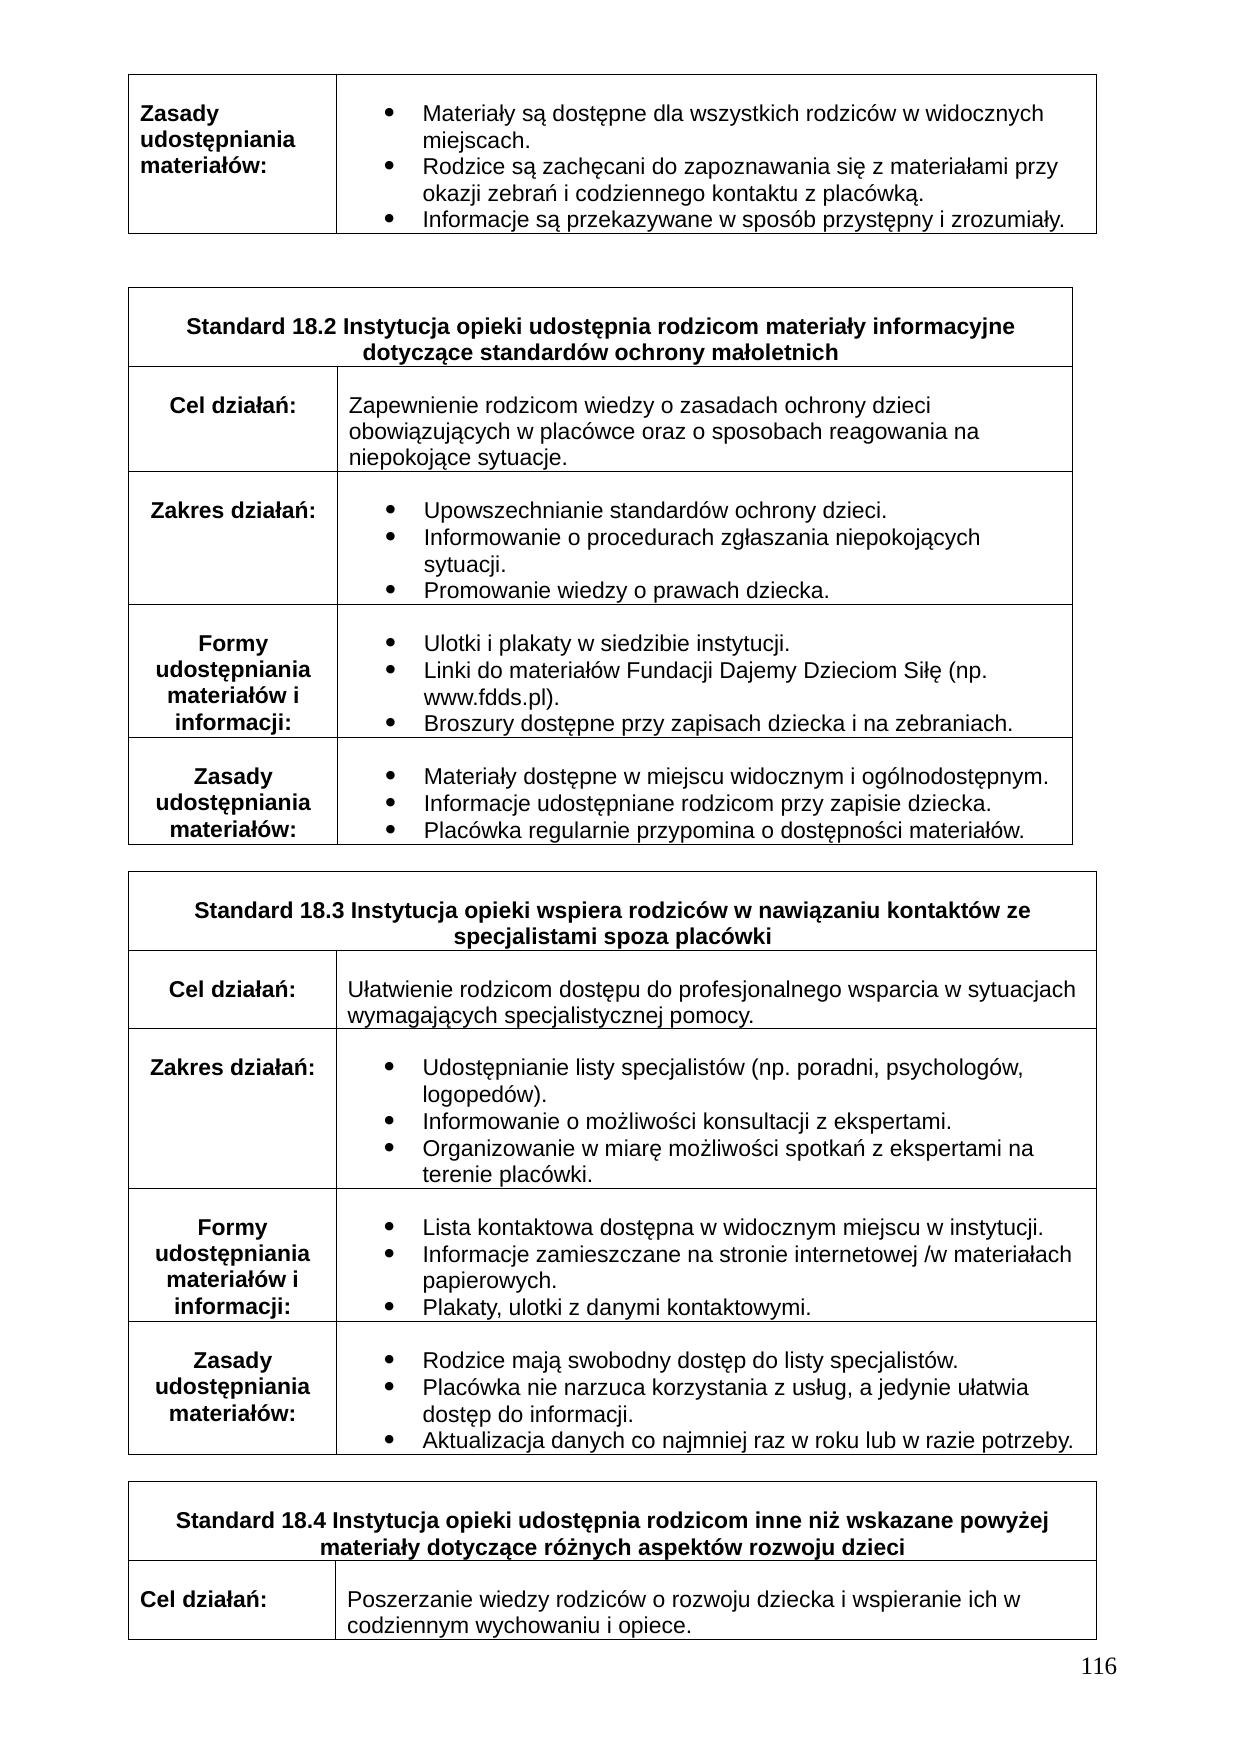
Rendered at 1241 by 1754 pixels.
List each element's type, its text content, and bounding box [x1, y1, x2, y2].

table_cell Zasady udostępniania materiałów: [129, 738, 337, 843]
table_header Standard 18.2 Instytucja opieki udostępnia rodzicom materiały informacyjne dotyczące standardów ochrony małoletnich [129, 288, 1072, 366]
table_cell Udostępnianie listy specjalistów (np. poradni, psychologów, logopedów). Informowanie o możliwości konsultacji z ekspertami. Organizowanie w miarę możliwości spotkań z ekspertami na terenie placówki. [337, 1029, 1096, 1188]
table_cell Zapewnienie rodzicom wiedzy o zasadach ochrony dzieci obowiązujących w placówce oraz o sposobach reagowania na niepokojące sytuacje. [338, 367, 1072, 471]
table_cell Zakres działań: [129, 1029, 336, 1188]
table_cell Cel działań: [129, 367, 337, 471]
table_cell Ulotki i plakaty w siedzibie instytucji. Linki do materiałów Fundacji Dajemy Dzieciom Siłę (np. www.fdds.pl). Broszury dostępne przy zapisach dziecka i na zebraniach. [338, 605, 1072, 737]
table_header Standard 18.4 Instytucja opieki udostępnia rodzicom inne niż wskazane powyżej materiały dotyczące różnych aspektów rozwoju dzieci [129, 1482, 1096, 1560]
table_cell Lista kontaktowa dostępna w widocznym miejscu w instytucji. Informacje zamieszczane na stronie internetowej /w materiałach papierowych. Plakaty, ulotki z danymi kontaktowymi. [337, 1189, 1096, 1321]
table_cell Rodzice mają swobodny dostęp do listy specjalistów. Placówka nie narzuca korzystania z usług, a jedynie ułatwia dostęp do informacji. Aktualizacja danych co najmniej raz w roku lub w razie potrzeby. [337, 1322, 1096, 1454]
table_cell Zakres działań: [129, 472, 337, 604]
table_header Standard 18.3 Instytucja opieki wspiera rodziców w nawiązaniu kontaktów ze specjalistami spoza placówki [129, 872, 1096, 949]
table_cell Materiały są dostępne dla wszystkich rodziców w widocznych miejscach. Rodzice są zachęcani do zapoznawania się z materiałami przy okazji zebrań i codziennego kontaktu z placówką. Informacje są przekazywane w sposób przystępny i zrozumiały. [337, 75, 1096, 233]
table_cell Zasady udostępniania materiałów: [129, 75, 336, 233]
table_cell Materiały dostępne w miejscu widocznym i ogólnodostępnym. Informacje udostępniane rodzicom przy zapisie dziecka. Placówka regularnie przypomina o dostępności materiałów. [338, 738, 1072, 843]
table_cell Upowszechnianie standardów ochrony dzieci. Informowanie o procedurach zgłaszania niepokojących sytuacji. Promowanie wiedzy o prawach dziecka. [338, 472, 1072, 604]
table_cell Poszerzanie wiedzy rodziców o rozwoju dziecka i wspieranie ich w codziennym wychowaniu i opiece. [336, 1561, 1096, 1639]
table_cell Cel działań: [129, 951, 336, 1028]
table_cell Cel działań: [129, 1561, 335, 1639]
table_cell Zasady udostępniania materiałów: [129, 1322, 336, 1454]
table_cell Formy udostępniania materiałów i informacji: [129, 1189, 336, 1321]
table_cell Formy udostępniania materiałów i informacji: [129, 605, 337, 737]
table_cell Ułatwienie rodzicom dostępu do profesjonalnego wsparcia w sytuacjach wymagających specjalistycznej pomocy. [337, 951, 1096, 1028]
